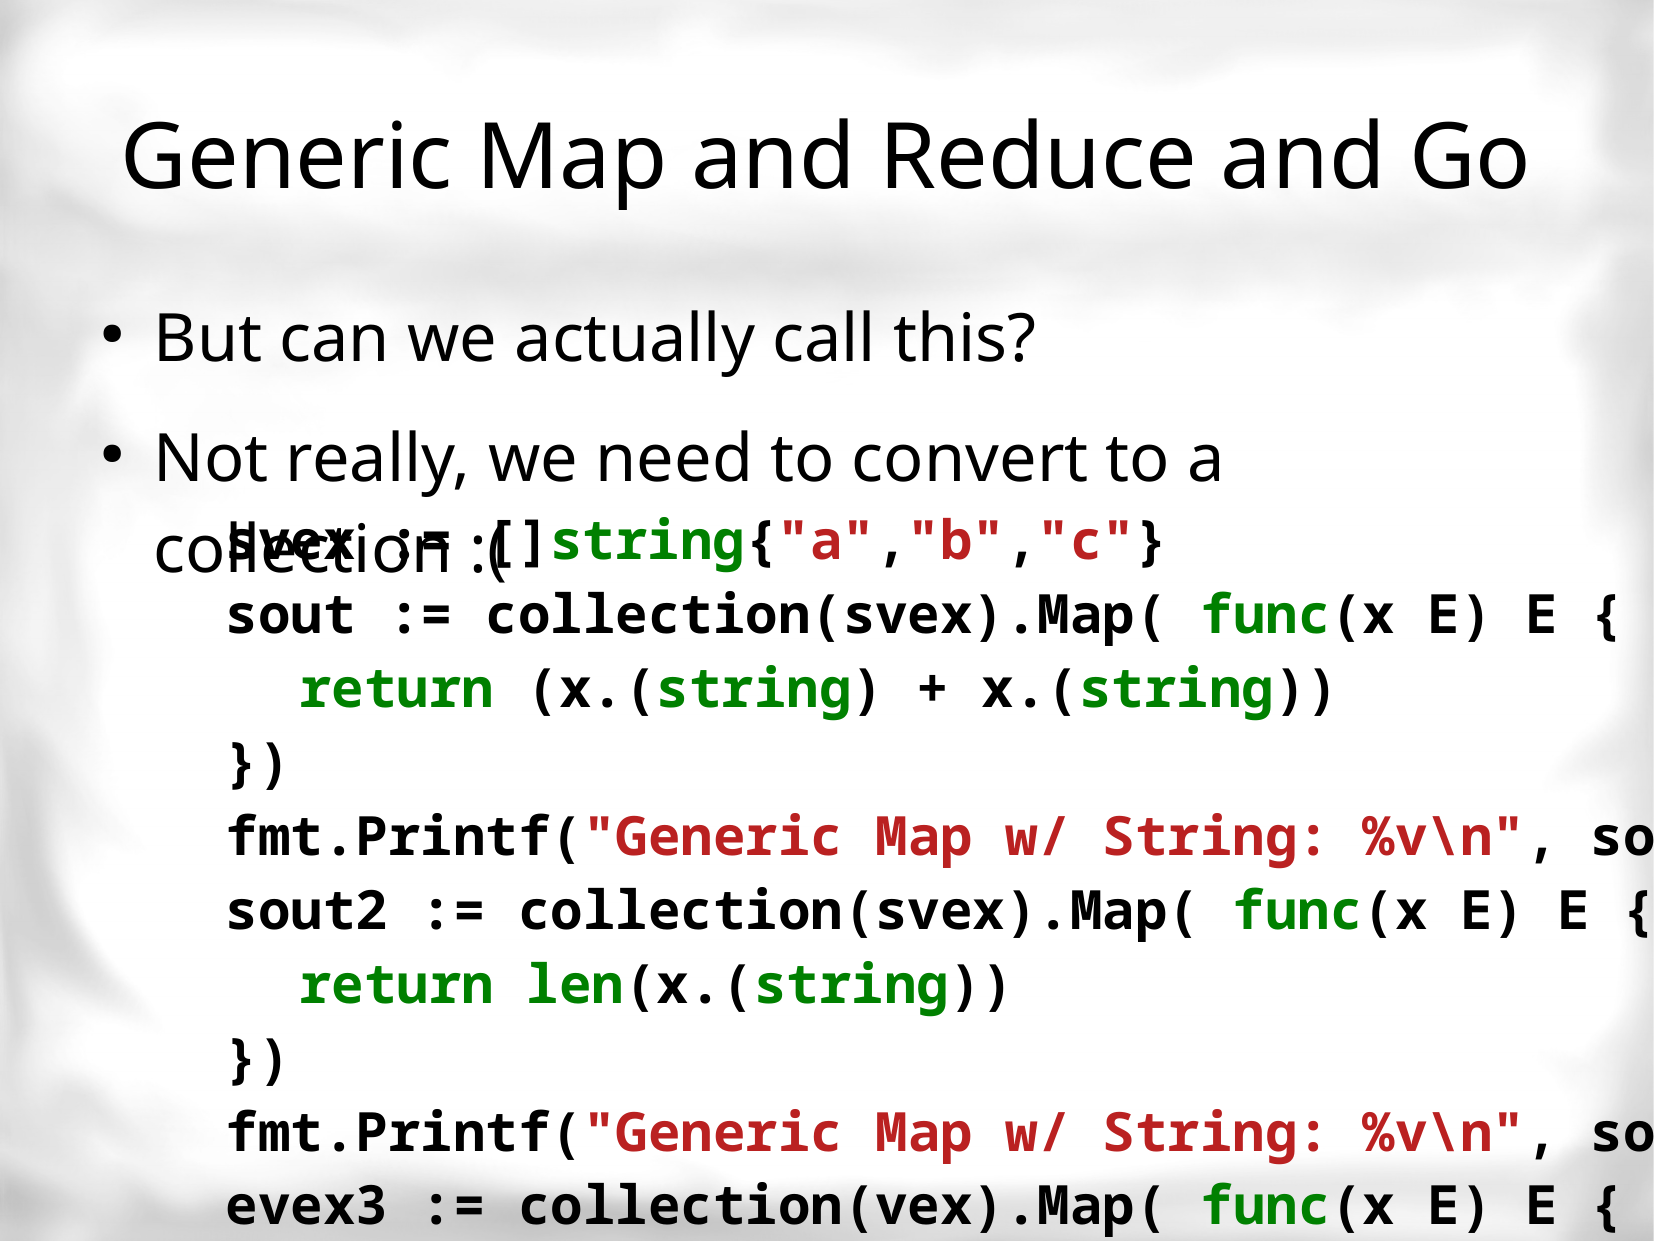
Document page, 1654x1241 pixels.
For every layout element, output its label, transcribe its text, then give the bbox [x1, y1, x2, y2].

picture [0, 0, 1654, 1241]
title Generic Map and Reduce and Go [82, 49, 1571, 257]
list But can we actually call this? Not really, we need to convert to a collection :( [82, 290, 1538, 1010]
text_box svex := []string{"a","b","c"} sout := collection(svex).Map( func(x E) E { return (x.(string) + x.(string)) }) fmt.Printf("Generic Map w/ String: %v\n", sout) sout2 := collection(svex).Map( func(x E) E { return len(x.(string)) }) fmt.Printf("Generic Map w/ String: %v\n", sout2) evex3 := collection(vex).Map( func(x E) E { return (x.(int)+1) }) fmt.Printf("Generic Map: %v\n", evex3) [136, 493, 1549, 1241]
